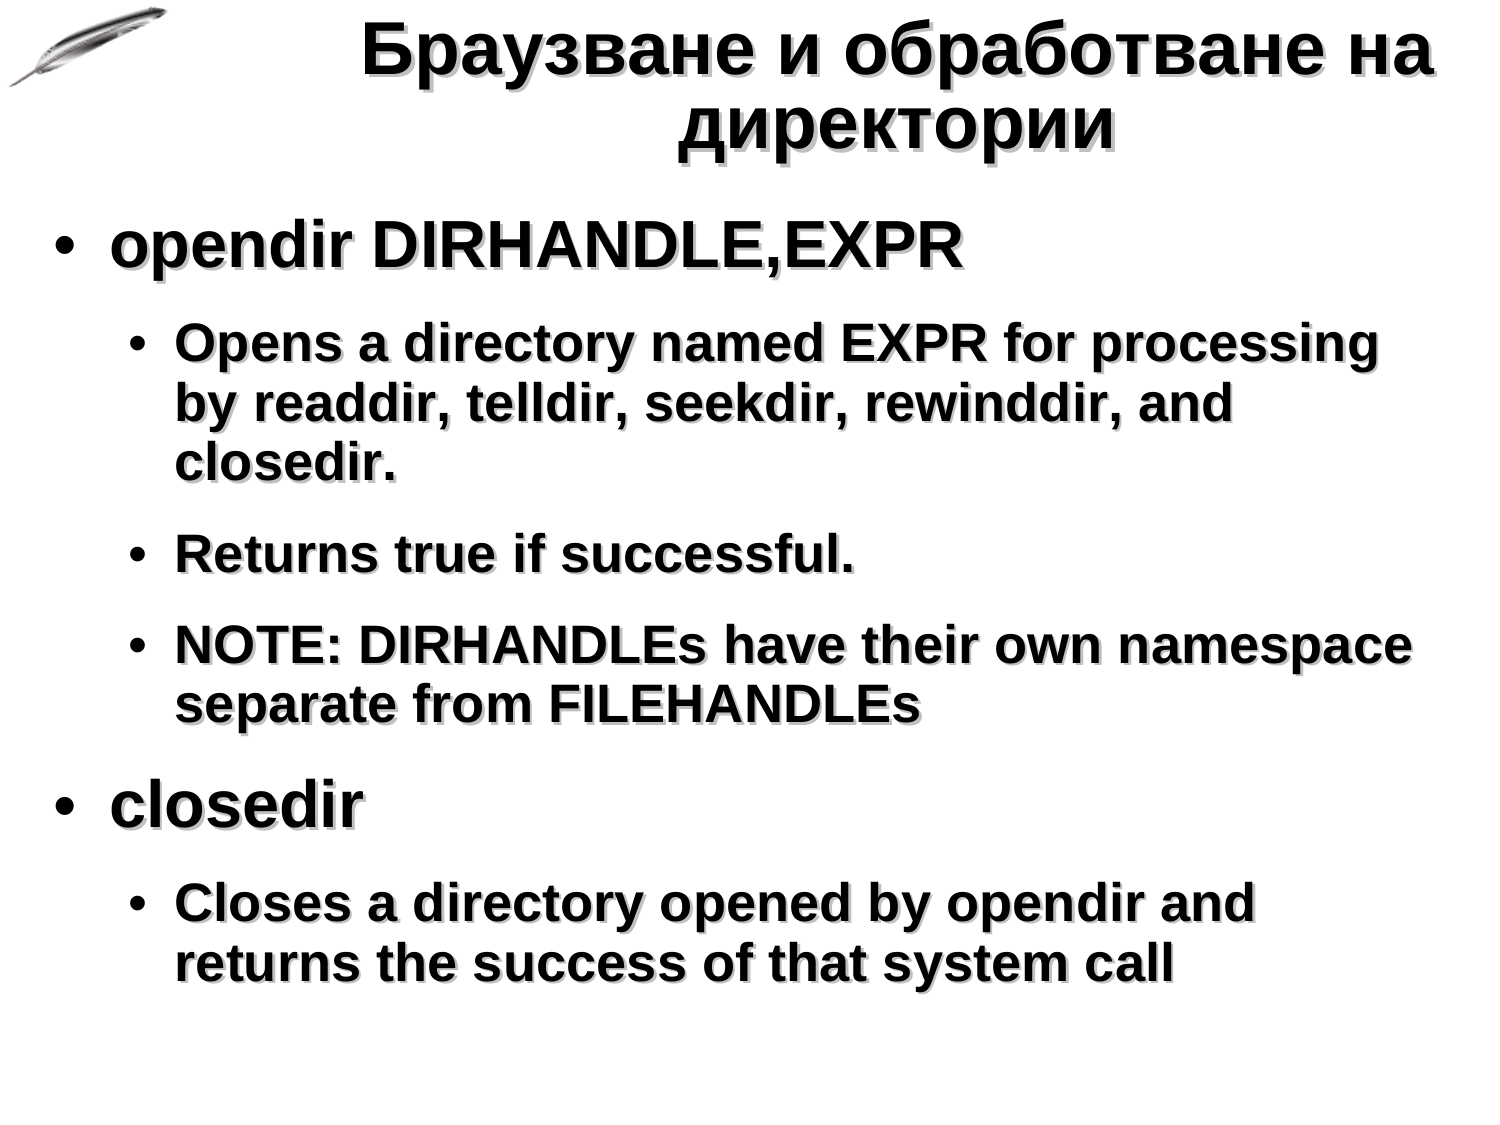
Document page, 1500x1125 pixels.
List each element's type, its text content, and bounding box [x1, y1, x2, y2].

title Браузване и обработване на директории [295, 0, 1500, 179]
picture [5, 5, 173, 89]
list opendir DIRHANDLE,EXPR Opens a directory named EXPR for processing by readdir, telldir, seekdir, rewinddir, and closedir. Returns true if successful. NOTE: DIRHANDLEs have their own namespace separate from FILEHANDLEs closedir Closes a directory opened by opendir and returns the success of that system call [53, 207, 1447, 1084]
